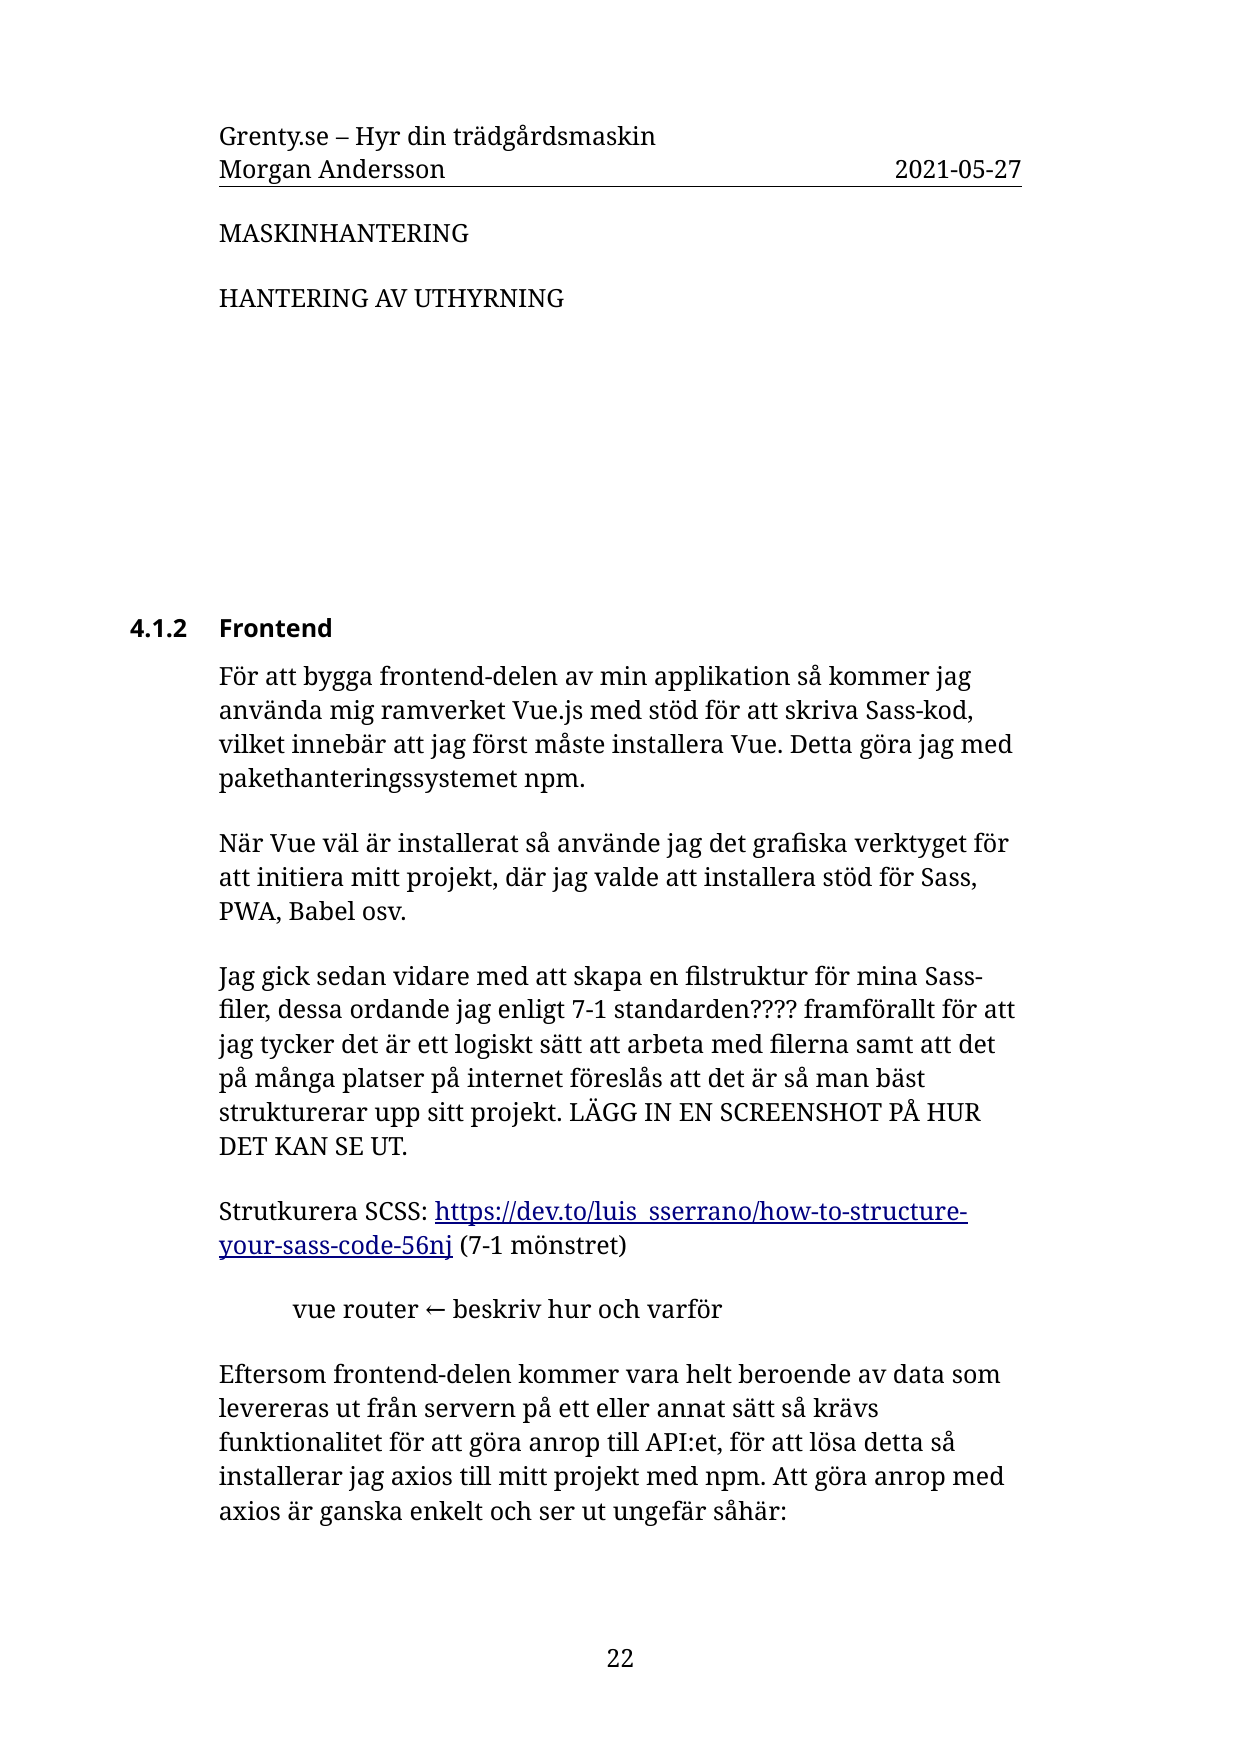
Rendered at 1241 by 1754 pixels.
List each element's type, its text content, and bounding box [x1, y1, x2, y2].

text MASKINHANTERING [218, 216, 1022, 250]
text Strutkurera SCSS: https://dev.to/luis_sserrano/how-to-structure-your-sass-code-56nj (7-1 mönstret) [218, 1193, 1022, 1261]
subtitle Frontend [130, 611, 1022, 645]
text Eftersom frontend-delen kommer vara helt beroende av data som levereras ut från servern på ett eller annat sätt så krävs funktionalitet för att göra anrop till API:et, för att lösa detta så installerar jag axios till mitt projekt med npm. Att göra anrop med axios är ganska enkelt och ser ut ungefär såhär: [218, 1357, 1022, 1527]
text När Vue väl är installerat så använde jag det grafiska verktyget för att initiera mitt projekt, där jag valde att installera stöd för Sass, PWA, Babel osv. [218, 825, 1022, 927]
text HANTERING AV UTHYRNING [218, 281, 1022, 315]
text Jag gick sedan vidare med att skapa en filstruktur för mina Sass-filer, dessa ordande jag enligt 7-1 standarden???? framförallt för att jag tycker det är ett logiskt sätt att arbeta med filerna samt att det på många platser på internet föreslås att det är så man bäst strukturerar upp sitt projekt. LÄGG IN EN SCREENSHOT PÅ HUR DET KAN SE UT. [218, 958, 1022, 1162]
text vue router ← beskriv hur och varför [218, 1292, 1022, 1326]
text För att bygga frontend-delen av min applikation så kommer jag använda mig ramverket Vue.js med stöd för att skriva Sass-kod, vilket innebär att jag först måste installera Vue. Detta göra jag med pakethanteringssystemet npm. [218, 658, 1022, 794]
